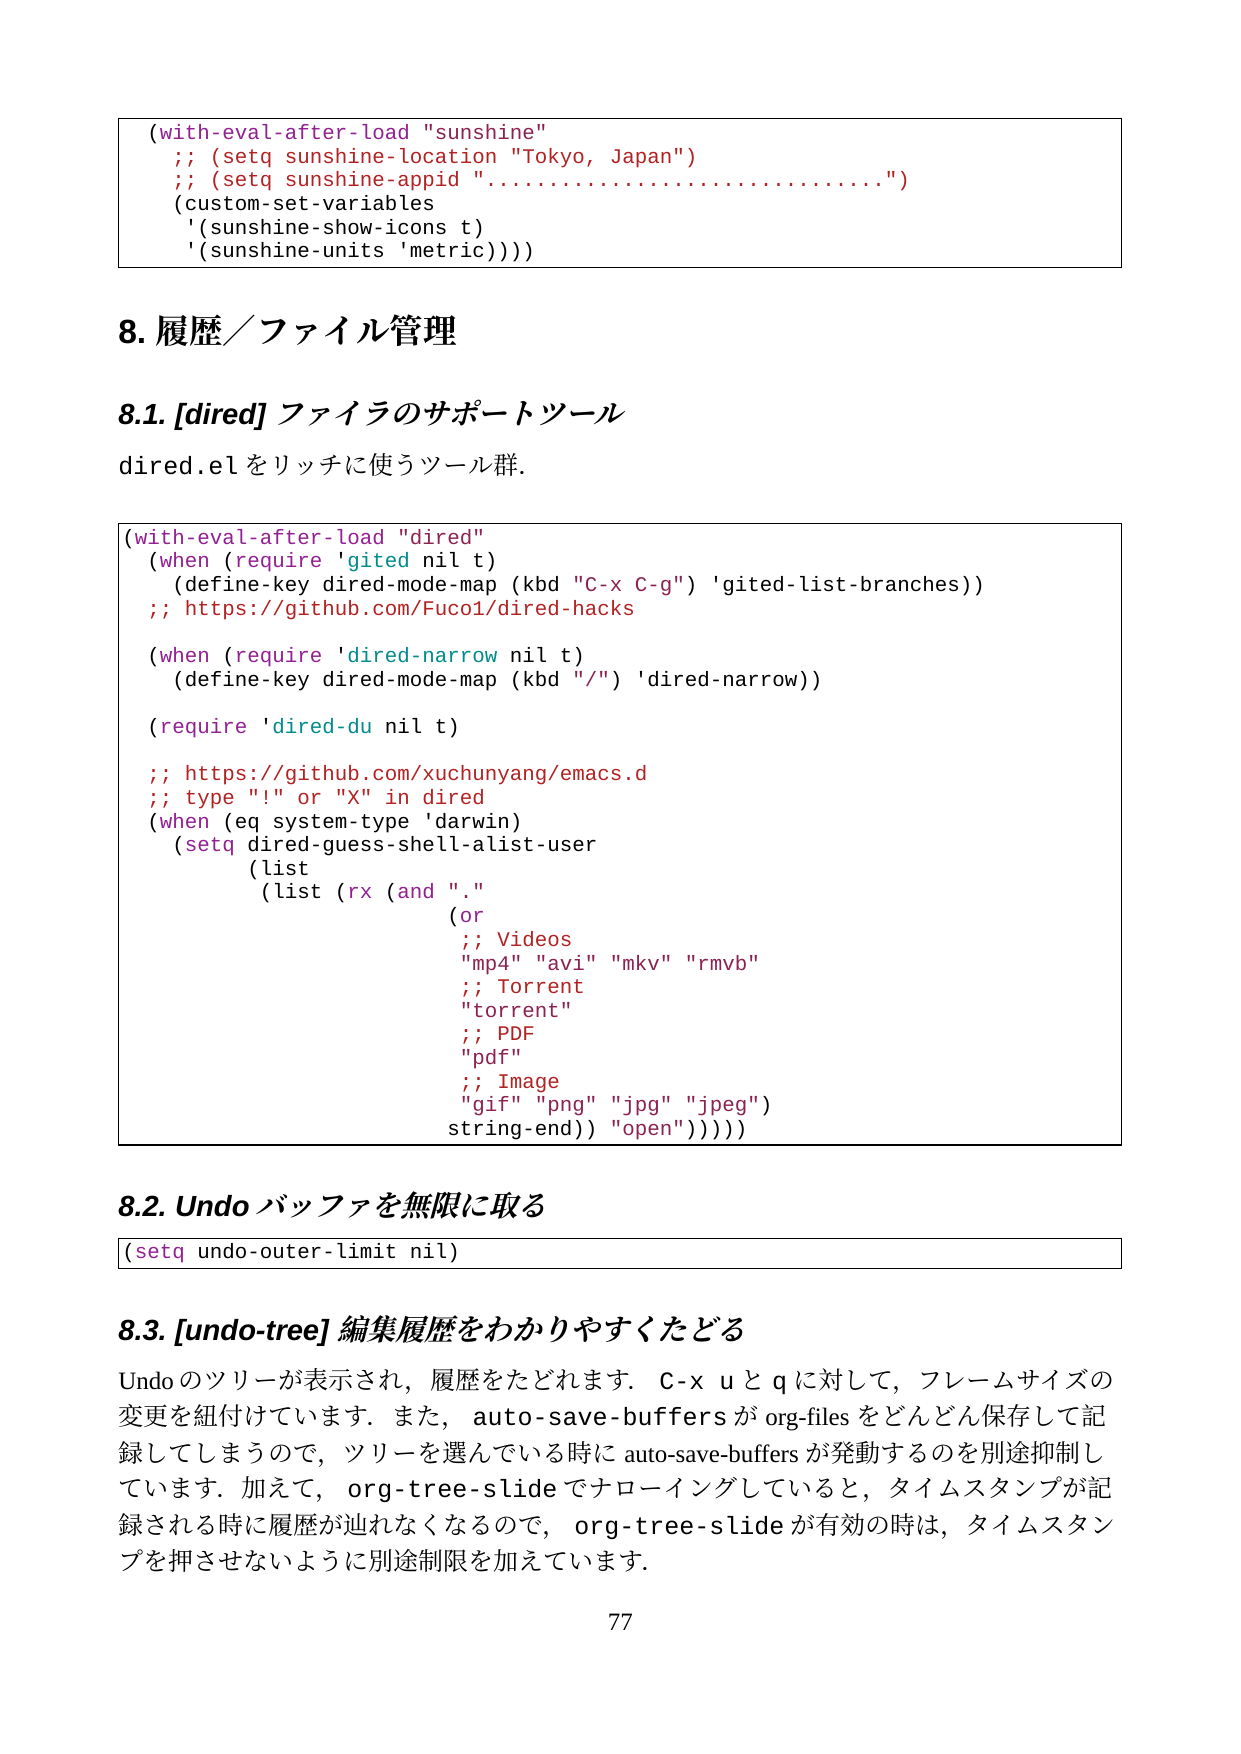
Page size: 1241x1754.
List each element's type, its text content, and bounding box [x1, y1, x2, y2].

subtitle Undoバッファを無限に取る [118, 1183, 1122, 1225]
text ;; type "!" or "X" in dired [119, 783, 1121, 807]
subtitle [undo-tree] 編集履歴をわかりやすくたどる [118, 1306, 1122, 1348]
text ;; Torrent [119, 972, 1121, 996]
text "pdf" [119, 1043, 1121, 1067]
text (setq undo-outer-limit nil) [119, 1239, 1121, 1268]
text (with-eval-after-load "dired" [119, 524, 1121, 547]
text (list (rx (and "." [119, 878, 1121, 901]
text (define-key dired-mode-map (kbd "C-x C-g") 'gited-list-branches)) [119, 570, 1121, 594]
text ;; (setq sunshine-appid "................................") [119, 165, 1121, 189]
text (require 'dired-du nil t) [119, 712, 1121, 736]
text '(sunshine-show-icons t) [119, 213, 1121, 236]
text ;; (setq sunshine-location "Tokyo, Japan") [119, 142, 1121, 165]
subtitle [dired] ファイラのサポートツール [118, 391, 1122, 433]
text ;; Image [119, 1067, 1121, 1090]
text Undoのツリーが表示され，履歴をたどれます． C-x u と q に対して，フレームサイズの変更を紐付けています．また， auto-save-buffers が org-files をどんどん保存して記録してしまうので，ツリーを選んでいる時に auto-save-buffers が発動するのを別途抑制しています．加えて， org-tree-slide でナローイングしていると，タイムスタンプが記録される時に履歴が辿れなくなるので， org-tree-slide が有効の時は，タイムスタンプを押させないように別途制限を加えています． [118, 1361, 1122, 1578]
text dired.el をリッチに使うツール群． [118, 445, 1122, 510]
text '(sunshine-units 'metric)))) [119, 236, 1121, 267]
text (with-eval-after-load "sunshine" [119, 119, 1121, 142]
text (when (require 'dired-narrow nil t) [119, 641, 1121, 665]
text (custom-set-variables [119, 189, 1121, 213]
text ;; PDF [119, 1019, 1121, 1043]
text "torrent" [119, 996, 1121, 1019]
text ;; https://github.com/Fuco1/dired-hacks [119, 594, 1121, 617]
text ;; Videos [119, 925, 1121, 948]
text string-end)) "open"))))) [119, 1114, 1121, 1144]
text (setq dired-guess-shell-alist-user [119, 830, 1121, 854]
text (or [119, 901, 1121, 925]
text ;; https://github.com/xuchunyang/emacs.d [119, 759, 1121, 783]
text (list [119, 854, 1121, 878]
text (when (eq system-type 'darwin) [119, 807, 1121, 830]
text (when (require 'gited nil t) [119, 547, 1121, 570]
subtitle 履歴／ファイル管理 [118, 305, 1122, 353]
text (define-key dired-mode-map (kbd "/") 'dired-narrow)) [119, 665, 1121, 688]
text "mp4" "avi" "mkv" "rmvb" [119, 948, 1121, 972]
text "gif" "png" "jpg" "jpeg") [119, 1090, 1121, 1114]
